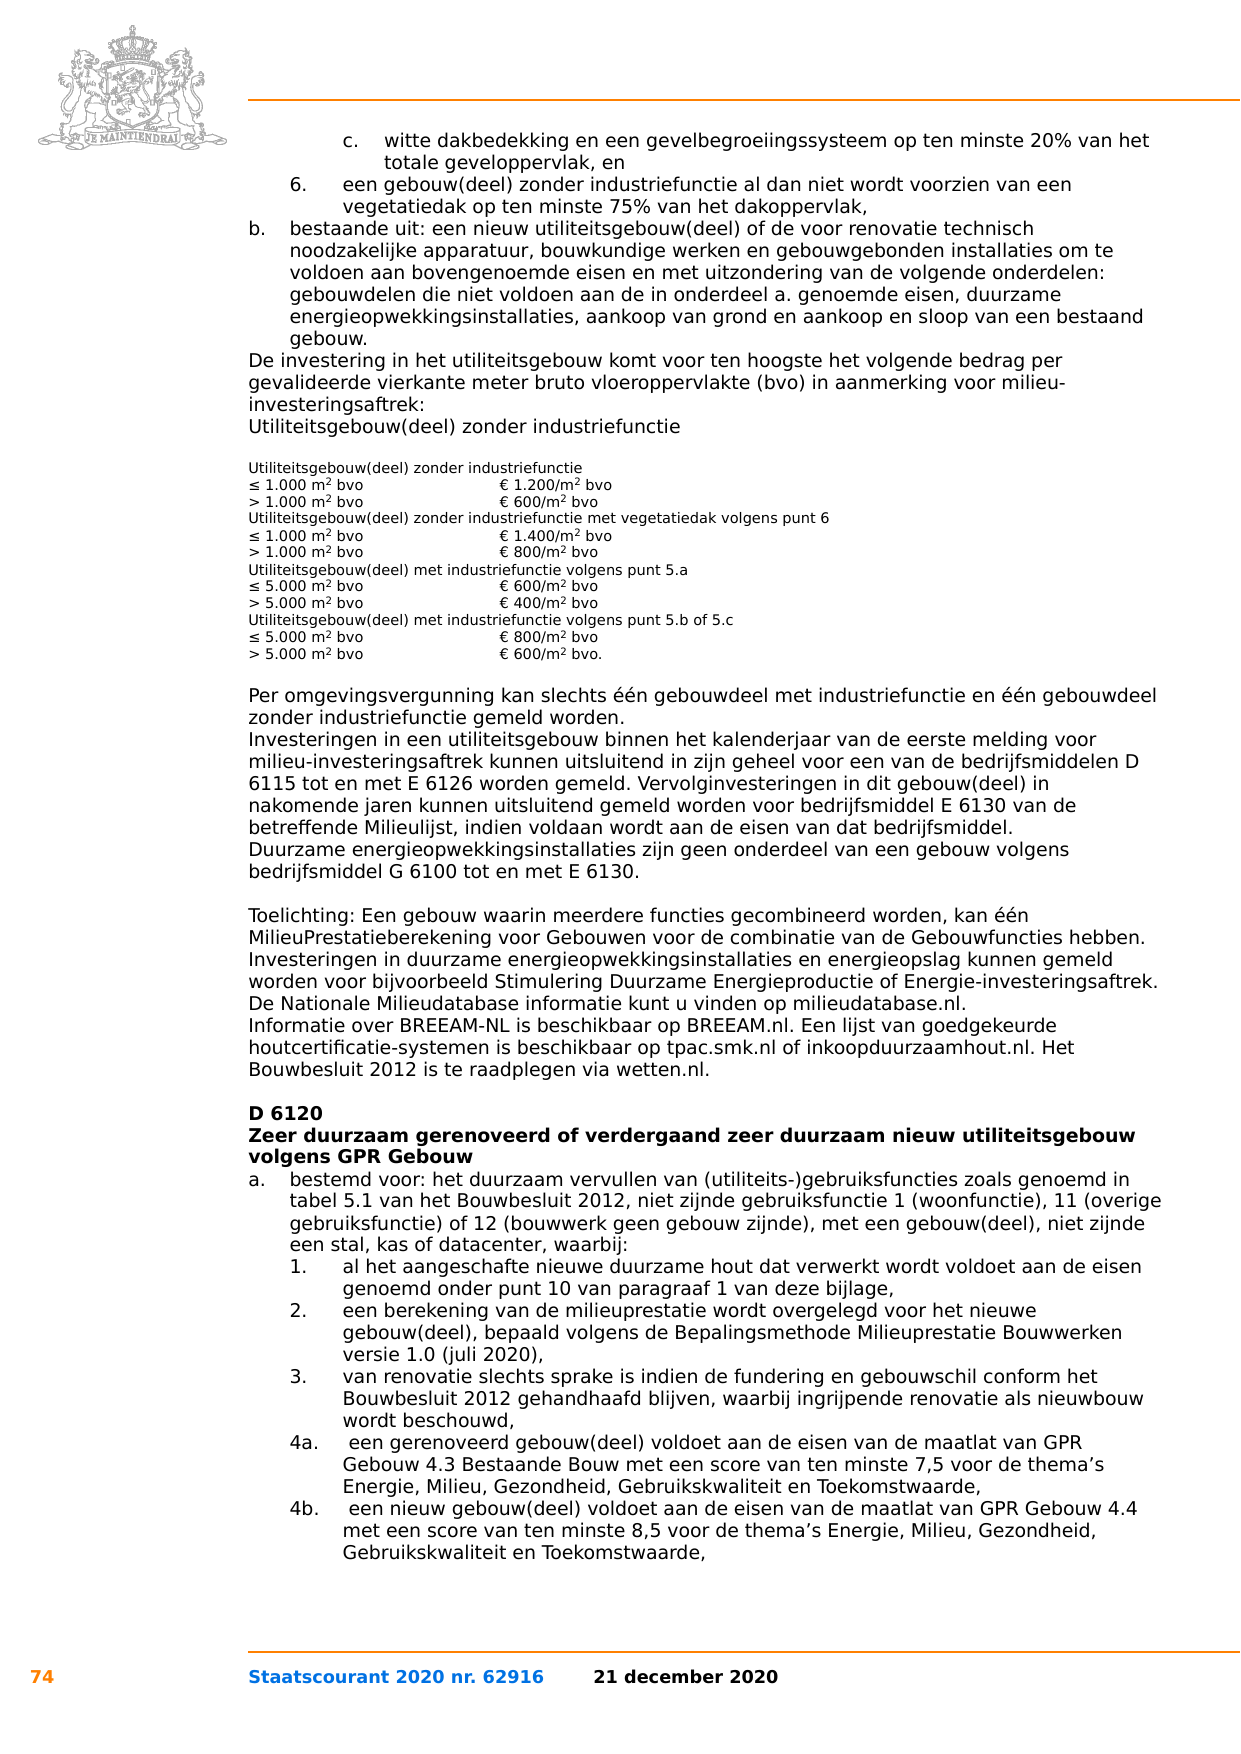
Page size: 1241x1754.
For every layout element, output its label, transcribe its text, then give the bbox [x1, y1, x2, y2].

text Informatie over BREEAM-NL is beschikbaar op BREEAM.nl. Een lijst van goedgekeurde houtcertificatie-systemen is beschikbaar op tpac.smk.nl of inkoopduurzaamhout.nl. Het Bouwbesluit 2012 is te raadplegen via wetten.nl. [248, 1015, 1163, 1081]
table_cell > 1.000 m2 bvo [248, 494, 493, 510]
table_cell € 1.200/m2 bvo [493, 476, 1163, 493]
text b. bestaande uit: een nieuw utiliteitsgebouw(deel) of de voor renovatie technisch noodzakelijke apparatuur, bouwkundige werken en gebouwgebonden installaties om te voldoen aan bovengenoemde eisen en met uitzondering van de volgende onderdelen: gebouwdelen die niet voldoen aan de in onderdeel a. genoemde eisen, duurzame energieopwekkingsinstallaties, aankoop van grond en aankoop en sloop van een bestaand gebouw. [248, 218, 1163, 350]
text a. bestemd voor: het duurzaam vervullen van (utiliteits-)gebruiksfuncties zoals genoemd in tabel 5.1 van het Bouwbesluit 2012, niet zijnde gebruiksfunctie 1 (woonfunctie), 11 (overige gebruiksfunctie) of 12 (bouwwerk geen gebouw zijnde), met een gebouw(deel), niet zijnde een stal, kas of datacenter, waarbij: [248, 1168, 1163, 1256]
table_cell ≤ 5.000 m2 bvo [248, 578, 493, 595]
table_cell Utiliteitsgebouw(deel) met industriefunctie volgens punt 5.b of 5.c [248, 612, 1163, 629]
table_cell > 5.000 m2 bvo [248, 595, 493, 612]
text 3. van renovatie slechts sprake is indien de fundering en gebouwschil conform het Bouwbesluit 2012 gehandhaafd blijven, waarbij ingrijpende renovatie als nieuwbouw wordt beschouwd, [289, 1366, 1163, 1432]
text Zeer duurzaam gerenoveerd of verdergaand zeer duurzaam nieuw utiliteitsgebouw volgens GPR Gebouw [248, 1124, 1163, 1168]
text 4b. een nieuw gebouw(deel) voldoet aan de eisen van de maatlat van GPR Gebouw 4.4 met een score van ten minste 8,5 voor de thema’s Energie, Milieu, Gezondheid, Gebruikskwaliteit en Toekomstwaarde, [289, 1498, 1163, 1564]
text De investering in het utiliteitsgebouw komt voor ten hoogste het volgende bedrag per gevalideerde vierkante meter bruto vloeroppervlakte (bvo) in aanmerking voor milieu-investeringsaftrek: [248, 350, 1163, 416]
table_cell € 600/m2 bvo [493, 578, 1163, 595]
text Duurzame energieopwekkingsinstallaties zijn geen onderdeel van een gebouw volgens bedrijfsmiddel G 6100 tot en met E 6130. [248, 839, 1163, 883]
text 6. een gebouw(deel) zonder industriefunctie al dan niet wordt voorzien van een vegetatiedak op ten minste 75% van het dakoppervlak, [289, 174, 1163, 218]
text 2. een berekening van de milieuprestatie wordt overgelegd voor het nieuwe gebouw(deel), bepaald volgens de Bepalingsmethode Milieuprestatie Bouwwerken versie 1.0 (juli 2020), [289, 1300, 1163, 1366]
text Per omgevingsvergunning kan slechts één gebouwdeel met industriefunctie en één gebouwdeel zonder industriefunctie gemeld worden. [248, 685, 1163, 729]
picture [38, 25, 227, 150]
table_cell ≤ 5.000 m2 bvo [248, 629, 493, 646]
text Utiliteitsgebouw(deel) zonder industriefunctie [248, 416, 1163, 438]
table_cell € 400/m2 bvo [493, 595, 1163, 612]
table_cell > 5.000 m2 bvo [248, 646, 493, 663]
table_cell Utiliteitsgebouw(deel) met industriefunctie volgens punt 5.a [248, 561, 1163, 578]
text c. witte dakbedekking en een gevelbegroeiingssysteem op ten minste 20% van het totale geveloppervlak, en [342, 130, 1163, 174]
table_cell € 1.400/m2 bvo [493, 528, 1163, 544]
table_header Utiliteitsgebouw(deel) zonder industriefunctie [248, 460, 1163, 476]
table_cell € 600/m2 bvo. [493, 646, 1163, 663]
table_cell > 1.000 m2 bvo [248, 544, 493, 561]
table_cell ≤ 1.000 m2 bvo [248, 528, 493, 544]
text Toelichting: Een gebouw waarin meerdere functies gecombineerd worden, kan één MilieuPrestatieberekening voor Gebouwen voor de combinatie van de Gebouwfuncties hebben. Investeringen in duurzame energieopwekkingsinstallaties en energieopslag kunnen gemeld worden voor bijvoorbeeld Stimulering Duurzame Energieproductie of Energie-investeringsaftrek. De Nationale Milieudatabase informatie kunt u vinden op milieudatabase.nl. [248, 905, 1163, 1015]
table_cell € 800/m2 bvo [493, 544, 1163, 561]
text Investeringen in een utiliteitsgebouw binnen het kalenderjaar van de eerste melding voor milieu-investeringsaftrek kunnen uitsluitend in zijn geheel voor een van de bedrijfsmiddelen D 6115 tot en met E 6126 worden gemeld. Vervolginvesteringen in dit gebouw(deel) in nakomende jaren kunnen uitsluitend gemeld worden voor bedrijfsmiddel E 6130 van de betreffende Milieulijst, indien voldaan wordt aan de eisen van dat bedrijfsmiddel. [248, 729, 1163, 839]
text 1. al het aangeschafte nieuwe duurzame hout dat verwerkt wordt voldoet aan de eisen genoemd onder punt 10 van paragraaf 1 van deze bijlage, [289, 1256, 1163, 1300]
table_cell € 800/m2 bvo [493, 629, 1163, 646]
text D 6120 [248, 1102, 1163, 1124]
table_cell Utiliteitsgebouw(deel) zonder industriefunctie met vegetatiedak volgens punt 6 [248, 510, 1163, 527]
table_cell € 600/m2 bvo [493, 494, 1163, 510]
table_cell ≤ 1.000 m2 bvo [248, 476, 493, 493]
text 4a. een gerenoveerd gebouw(deel) voldoet aan de eisen van de maatlat van GPR Gebouw 4.3 Bestaande Bouw met een score van ten minste 7,5 voor de thema’s Energie, Milieu, Gezondheid, Gebruikskwaliteit en Toekomstwaarde, [289, 1432, 1163, 1498]
